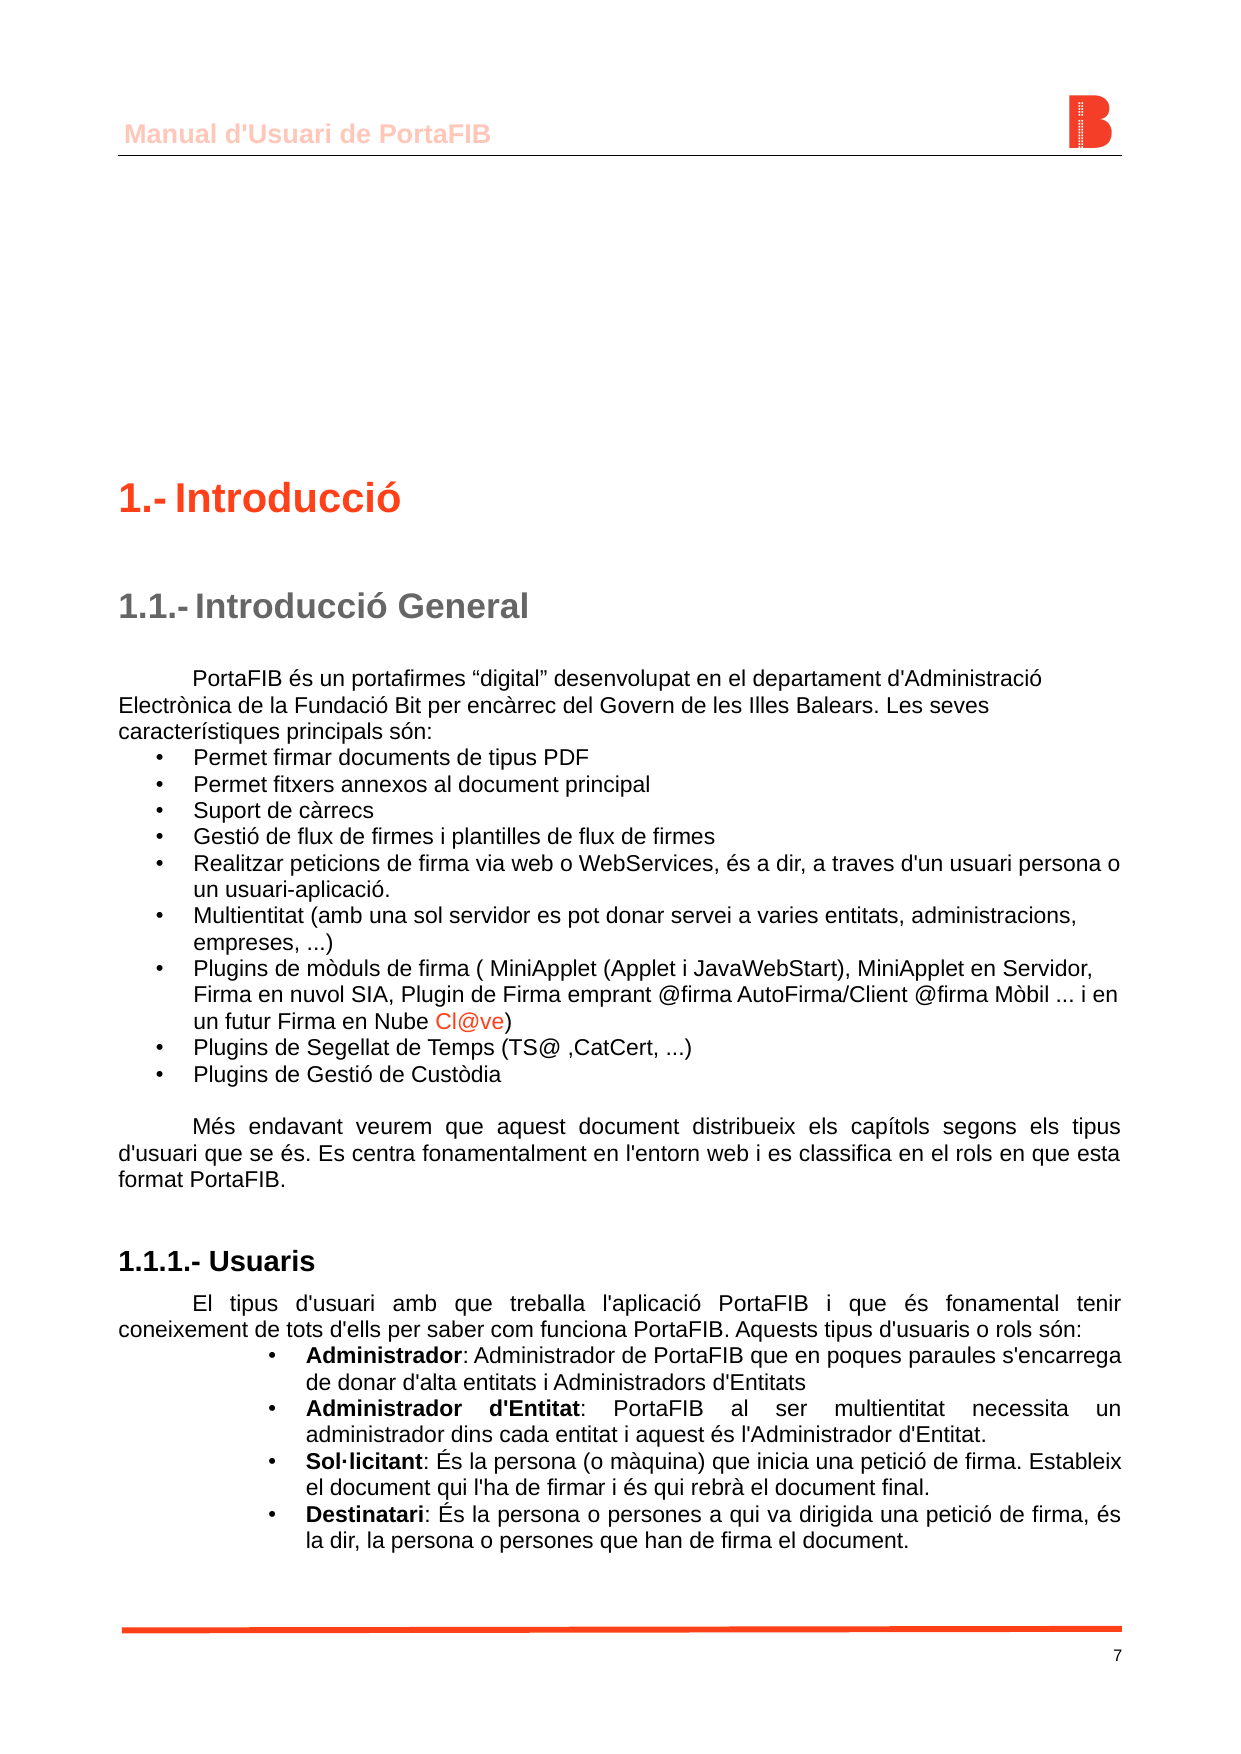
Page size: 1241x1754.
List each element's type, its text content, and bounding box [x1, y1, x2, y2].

text PortaFIB és un portafirmes “digital” desenvolupat en el departament d'Administració Electrònica de la Fundació Bit per encàrrec del Govern de les Illes Balears. Les seves característiques principals són: [118, 665, 1122, 744]
list Administrador: Administrador de PortaFIB que en poques paraules s'encarrega de donar d'alta entitats i Administradors d'Entitats [268, 1342, 1122, 1395]
list Permet firmar documents de tipus PDF [156, 744, 1122, 771]
list Administrador d'Entitat: PortaFIB al ser multientitat necessita un administrador dins cada entitat i aquest és l'Administrador d'Entitat. [268, 1395, 1122, 1448]
picture [1063, 94, 1117, 150]
list Suport de càrrecs [156, 797, 1122, 823]
subtitle Usuaris [118, 1244, 1122, 1277]
subtitle Introducció [118, 474, 1122, 522]
subtitle Introducció General [118, 586, 1122, 626]
text Més endavant veurem que aquest document distribueix els capítols segons els tipus d'usuari que se és. Es centra fonamentalment en l'entorn web i es classifica en el rols en que esta format PortaFIB. [118, 1113, 1122, 1192]
list Permet fitxers annexos al document principal [156, 771, 1122, 797]
list Realitzar peticions de firma via web o WebServices, és a dir, a traves d'un usuari persona o un usuari-aplicació. [156, 850, 1122, 902]
list Destinatari: És la persona o persones a qui va dirigida una petició de firma, és la dir, la persona o persones que han de firma el document. [268, 1501, 1122, 1553]
list Plugins de Gestió de Custòdia [156, 1061, 1122, 1087]
list Plugins de mòduls de firma ( MiniApplet (Applet i JavaWebStart), MiniApplet en Servidor, Firma en nuvol SIA, Plugin de Firma emprant @firma AutoFirma/Client @firma Mòbil ... i en un futur Firma en Nube Cl@ve) [156, 955, 1122, 1034]
list Plugins de Segellat de Temps (TS@ ,CatCert, ...) [156, 1034, 1122, 1061]
text El tipus d'usuari amb que treballa l'aplicació PortaFIB i que és fonamental tenir coneixement de tots d'ells per saber com funciona PortaFIB. Aquests tipus d'usuaris o rols són: [118, 1290, 1122, 1342]
list Multientitat (amb una sol servidor es pot donar servei a varies entitats, administracions, empreses, ...) [156, 902, 1122, 955]
list Sol·licitant: És la persona (o màquina) que inicia una petició de firma. Estableix el document qui l'ha de firmar i és qui rebrà el document final. [268, 1448, 1122, 1501]
list Gestió de flux de firmes i plantilles de flux de firmes [156, 823, 1122, 850]
